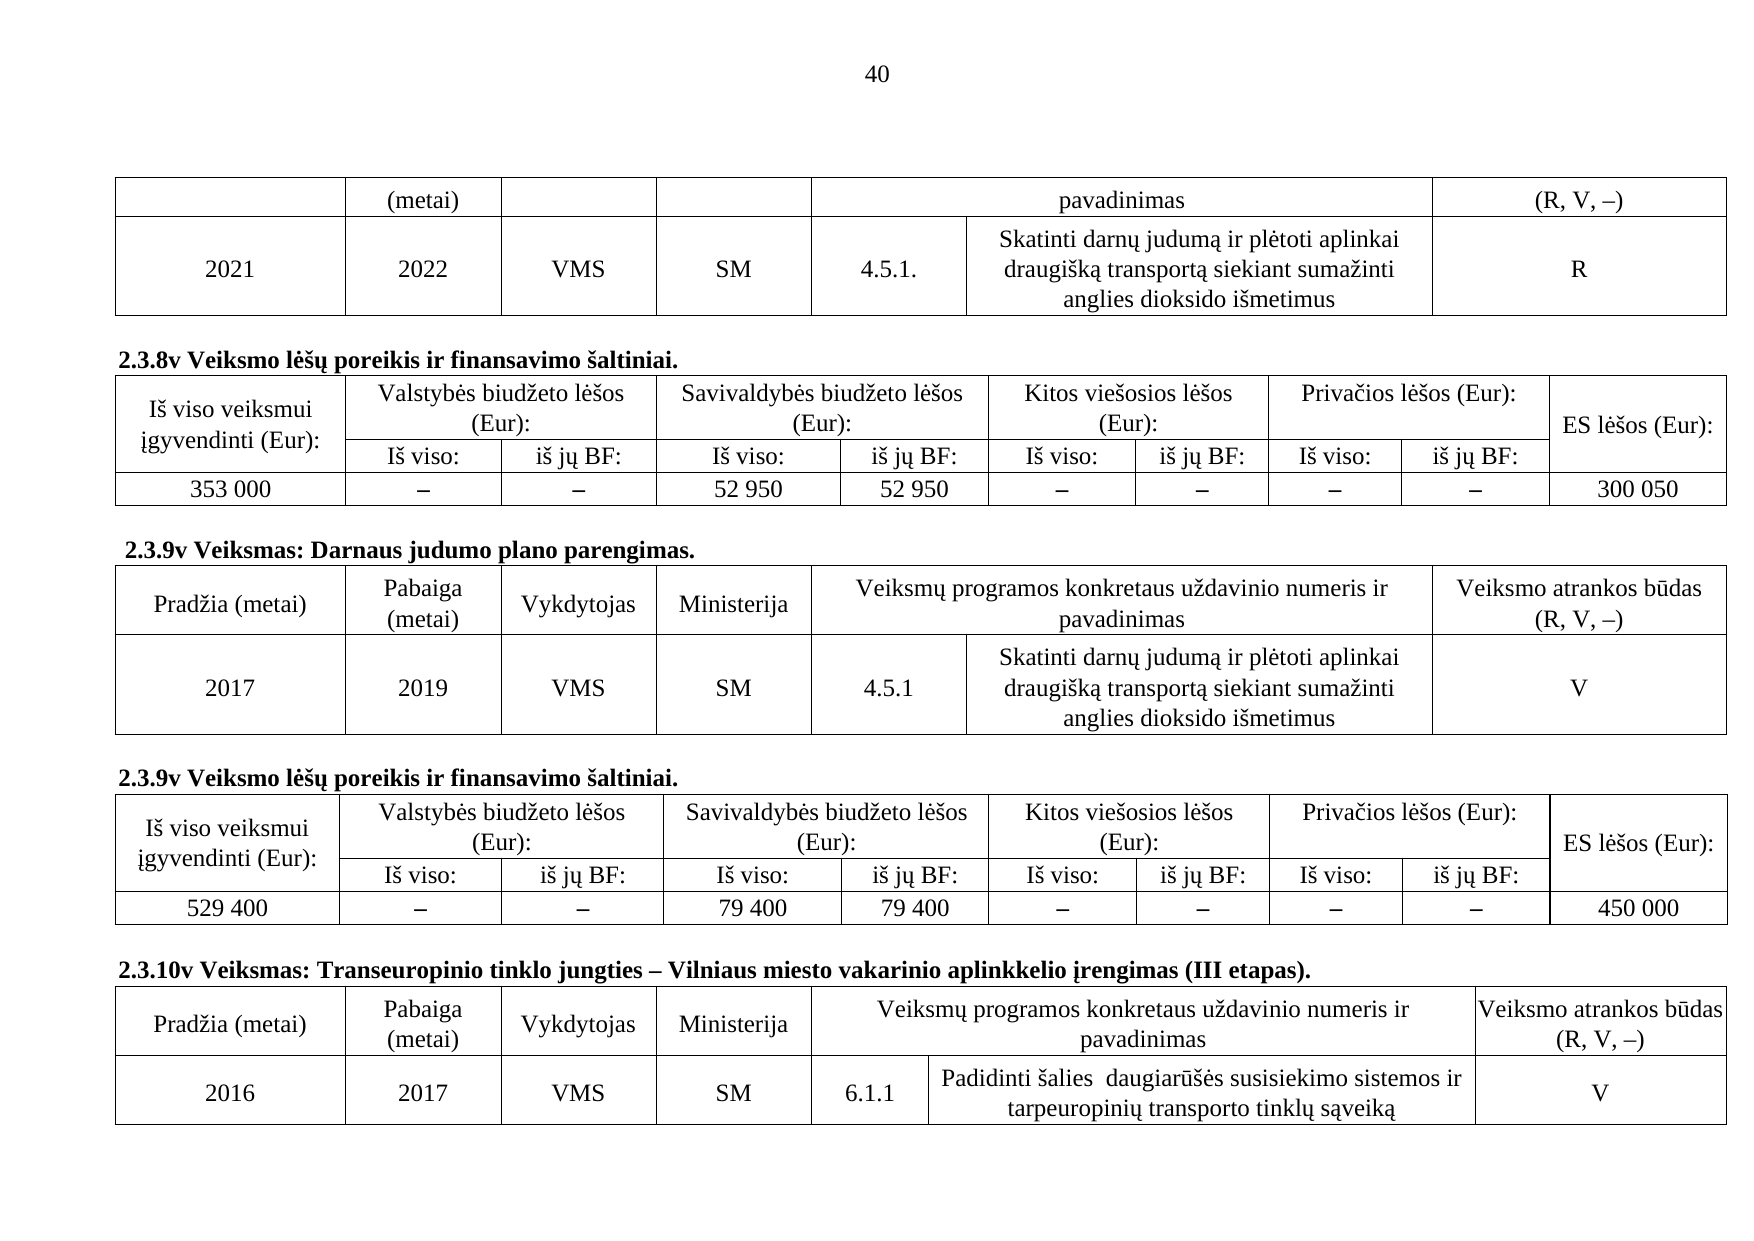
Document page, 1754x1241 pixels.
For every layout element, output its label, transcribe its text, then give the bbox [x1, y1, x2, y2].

table_cell – [1270, 892, 1402, 923]
table_header Privačios lėšos (Eur): [1269, 376, 1549, 439]
text 2.3.9v Veiksmas: Darnaus judumo plano parengimas. [118, 535, 1636, 563]
table_header Veiksmo atrankos būdas (R, V, –) [1476, 987, 1726, 1055]
table_cell – [989, 473, 1135, 505]
table_cell 2017 [116, 635, 345, 733]
table_cell 450 000 [1551, 892, 1727, 923]
table_cell – [1269, 473, 1401, 505]
table_cell 79 400 [842, 892, 988, 923]
table_cell Iš viso: [664, 859, 841, 891]
table_cell V [1476, 1056, 1726, 1124]
table_cell Iš viso: [989, 859, 1136, 891]
text 2.3.10v Veiksmas: Transeuropinio tinklo jungties – Vilniaus miesto vakarinio aplinkkelio įrengimas (III etapas). [118, 955, 1636, 984]
table_cell 4.5.1. [812, 217, 966, 315]
table_cell 52 950 [841, 473, 988, 505]
table_cell – [1403, 892, 1549, 923]
table_cell VMS [502, 635, 656, 733]
table_cell 6.1.1 [812, 1056, 928, 1124]
table_cell iš jų BF: [842, 859, 988, 891]
table_cell iš jų BF: [502, 440, 656, 472]
table_header Savivaldybės biudžeto lėšos (Eur): [664, 795, 988, 857]
table_cell – [1136, 473, 1268, 505]
table_header [657, 178, 811, 216]
table_header pavadinimas [812, 178, 1432, 216]
text 2.3.9v Veiksmo lėšų poreikis ir finansavimo šaltiniai. [118, 763, 1636, 792]
table_header (metai) [346, 178, 501, 216]
table_cell 52 950 [657, 473, 840, 505]
table_cell SM [657, 217, 811, 315]
table_header Kitos viešosios lėšos (Eur): [989, 795, 1269, 857]
table_cell 529 400 [116, 892, 339, 923]
table_cell – [1402, 473, 1549, 505]
table_header ES lėšos (Eur): [1551, 795, 1727, 891]
table_cell SM [657, 635, 811, 733]
table_header Iš viso veiksmui įgyvendinti (Eur): [116, 795, 339, 891]
table_cell iš jų BF: [1403, 859, 1549, 891]
table_header ES lėšos (Eur): [1550, 376, 1726, 472]
table_cell iš jų BF: [1402, 440, 1549, 472]
table_header Valstybės biudžeto lėšos (Eur): [346, 376, 656, 439]
table_cell Skatinti darnų judumą ir plėtoti aplinkai draugišką transportą siekiant sumažinti anglies dioksido išmetimus [967, 217, 1432, 315]
table_header Veiksmų programos konkretaus uždavinio numeris ir pavadinimas [812, 987, 1475, 1055]
table_cell iš jų BF: [502, 859, 663, 891]
table_header Kitos viešosios lėšos (Eur): [989, 376, 1268, 439]
table_header Savivaldybės biudžeto lėšos (Eur): [657, 376, 988, 439]
table_cell Skatinti darnų judumą ir plėtoti aplinkai draugišką transportą siekiant sumažinti anglies dioksido išmetimus [967, 635, 1432, 733]
table_cell iš jų BF: [1137, 859, 1269, 891]
table_cell – [1137, 892, 1269, 923]
table_cell 2019 [346, 635, 501, 733]
table_cell 2021 [116, 217, 345, 315]
table_header Ministerija [657, 987, 811, 1055]
table_header Veiksmų programos konkretaus uždavinio numeris ir pavadinimas [812, 566, 1432, 634]
table_cell Iš viso: [340, 859, 501, 891]
table_header Ministerija [657, 566, 811, 634]
table_cell Iš viso: [1270, 859, 1402, 891]
table_header Iš viso veiksmui įgyvendinti (Eur): [116, 376, 345, 472]
table_cell iš jų BF: [841, 440, 988, 472]
table_cell 2017 [346, 1056, 501, 1124]
table_cell Iš viso: [346, 440, 501, 472]
table_cell 4.5.1 [812, 635, 966, 733]
table_header Pabaiga (metai) [346, 987, 501, 1055]
table_header Pradžia (metai) [116, 566, 345, 634]
table_header Veiksmo atrankos būdas (R, V, –) [1433, 566, 1726, 634]
table_cell R [1433, 217, 1726, 315]
table_cell 2016 [116, 1056, 345, 1124]
table_cell 2022 [346, 217, 501, 315]
table_cell Iš viso: [657, 440, 840, 472]
table_cell – [346, 473, 501, 505]
table_header (R, V, –) [1433, 178, 1726, 216]
table_cell 79 400 [664, 892, 841, 923]
table_cell – [502, 473, 656, 505]
table_cell V [1433, 635, 1726, 733]
table_cell Padidinti šalies daugiarūšės susisiekimo sistemos ir tarpeuropinių transporto tinklų sąveiką [929, 1056, 1475, 1124]
table_cell VMS [502, 217, 656, 315]
table_cell – [340, 892, 501, 923]
table_cell Iš viso: [1269, 440, 1401, 472]
table_header Vykdytojas [502, 987, 656, 1055]
table_header Valstybės biudžeto lėšos (Eur): [340, 795, 663, 857]
table_header [116, 178, 345, 216]
table_cell Iš viso: [989, 440, 1135, 472]
table_cell VMS [502, 1056, 656, 1124]
table_cell – [502, 892, 663, 923]
table_header [502, 178, 656, 216]
table_cell iš jų BF: [1136, 440, 1268, 472]
text 2.3.8v Veiksmo lėšų poreikis ir finansavimo šaltiniai. [118, 345, 1636, 373]
table_header Pradžia (metai) [116, 987, 345, 1055]
table_cell – [989, 892, 1136, 923]
table_cell 353 000 [116, 473, 345, 505]
table_cell SM [657, 1056, 811, 1124]
table_cell 300 050 [1550, 473, 1726, 505]
table_header Privačios lėšos (Eur): [1270, 795, 1549, 857]
table_header Vykdytojas [502, 566, 656, 634]
table_header Pabaiga (metai) [346, 566, 501, 634]
